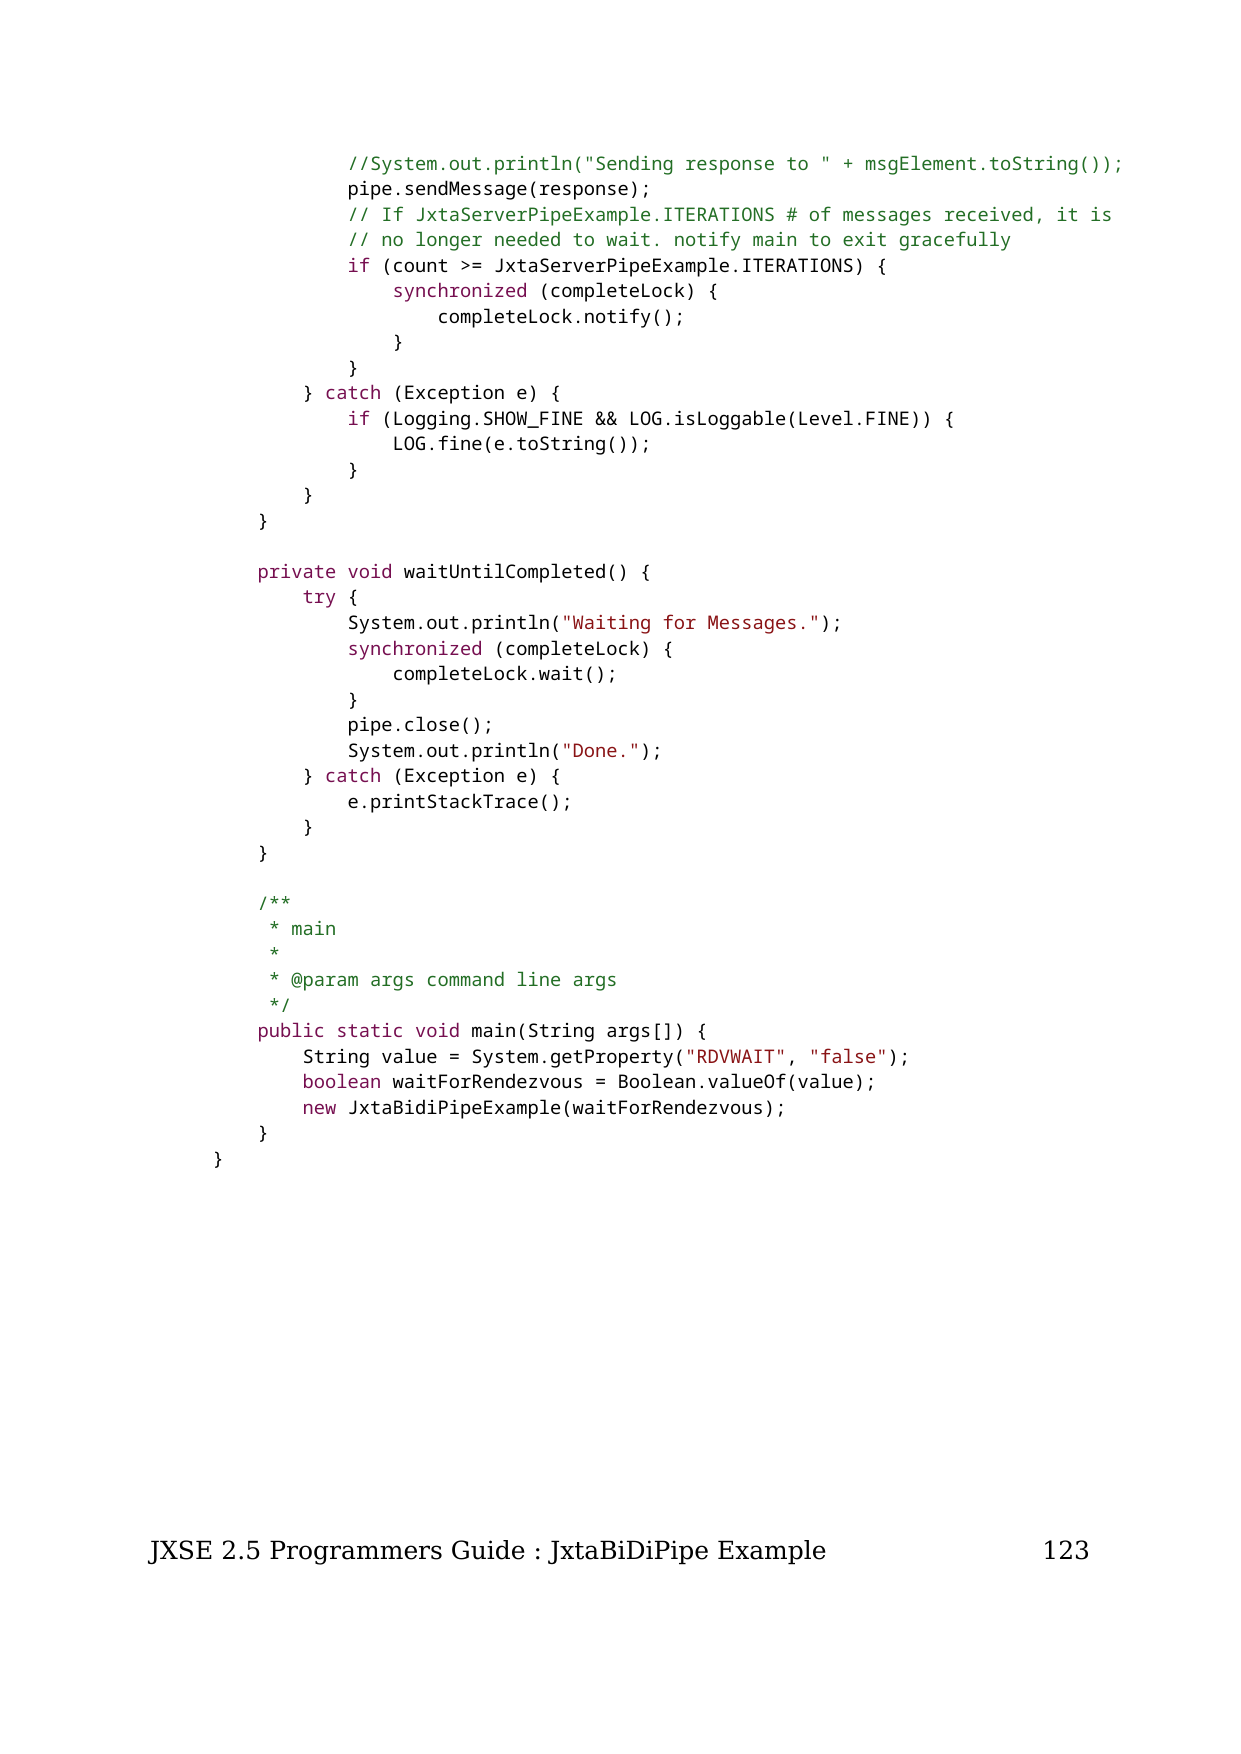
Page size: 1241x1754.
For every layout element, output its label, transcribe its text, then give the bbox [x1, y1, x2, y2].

text } [212, 813, 1240, 839]
text try { [212, 584, 1240, 609]
text } [212, 456, 1240, 482]
text } catch (Exception e) { [212, 380, 1240, 405]
text //System.out.println("Sending response to " + msgElement.toString()); [212, 150, 1240, 176]
text * [212, 941, 1240, 967]
text } [212, 1120, 1240, 1145]
text /** [212, 890, 1240, 916]
text pipe.close(); [212, 711, 1240, 737]
text completeLock.notify(); [212, 303, 1240, 329]
text boolean waitForRendezvous = Boolean.valueOf(value); [212, 1069, 1240, 1094]
text // no longer needed to wait. notify main to exit gracefully [212, 227, 1240, 252]
text } [212, 482, 1240, 507]
text LOG.fine(e.toString()); [212, 431, 1240, 456]
text } [212, 839, 1240, 864]
text } catch (Exception e) { [212, 762, 1240, 788]
text if (count >= JxtaServerPipeExample.ITERATIONS) { [212, 252, 1240, 278]
text } [212, 1145, 1240, 1171]
text if (Logging.SHOW_FINE && LOG.isLoggable(Level.FINE)) { [212, 405, 1240, 431]
text new JxtaBidiPipeExample(waitForRendezvous); [212, 1094, 1240, 1120]
text } [212, 354, 1240, 380]
text String value = System.getProperty("RDVWAIT", "false"); [212, 1043, 1240, 1069]
text */ [212, 992, 1240, 1018]
text private void waitUntilCompleted() { [212, 558, 1240, 584]
text * main [212, 916, 1240, 941]
text } [212, 507, 1240, 533]
text public static void main(String args[]) { [212, 1018, 1240, 1043]
text // If JxtaServerPipeExample.ITERATIONS # of messages received, it is [212, 201, 1240, 227]
text completeLock.wait(); [212, 660, 1240, 686]
text } [212, 329, 1240, 354]
text e.printStackTrace(); [212, 788, 1240, 813]
text synchronized (completeLock) { [212, 278, 1240, 303]
text } [212, 686, 1240, 711]
text pipe.sendMessage(response); [212, 176, 1240, 201]
text System.out.println("Done."); [212, 737, 1240, 762]
text * @param args command line args [212, 967, 1240, 992]
text System.out.println("Waiting for Messages."); [212, 609, 1240, 635]
text synchronized (completeLock) { [212, 635, 1240, 660]
